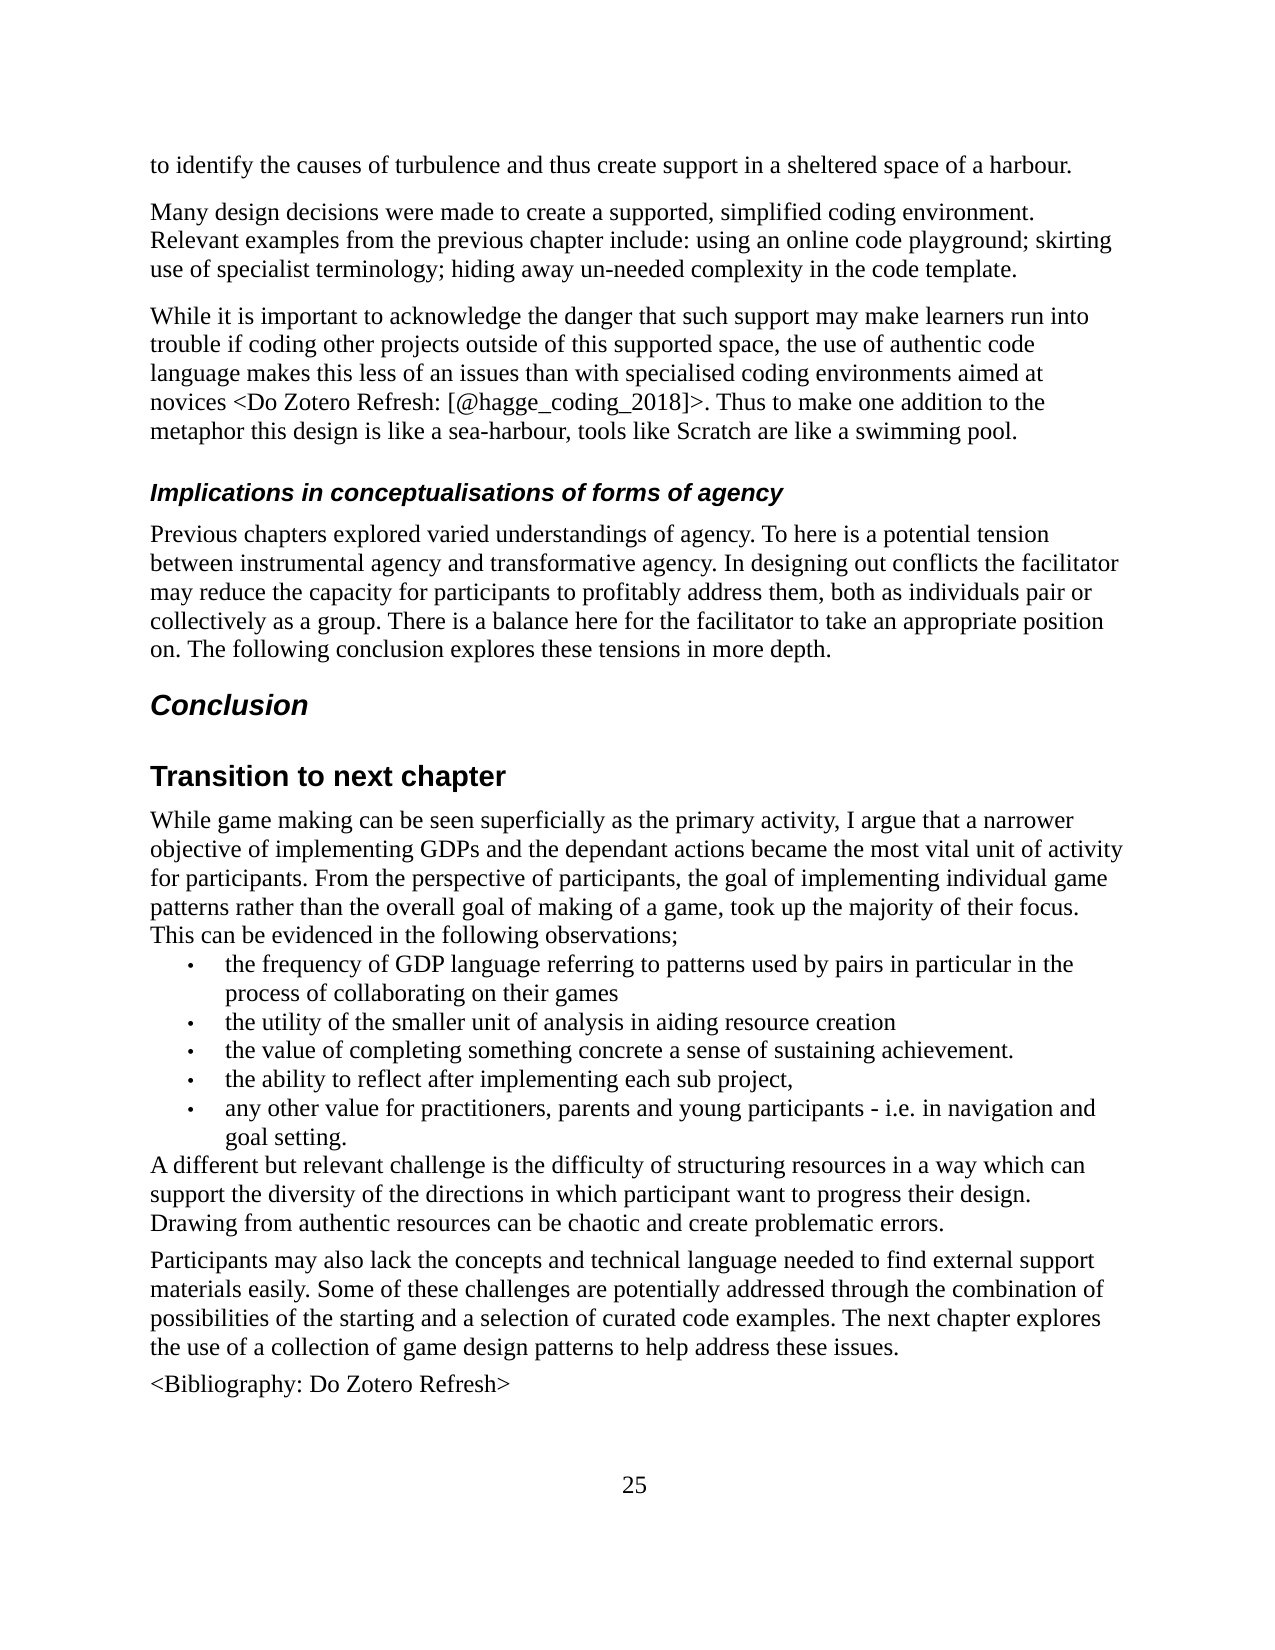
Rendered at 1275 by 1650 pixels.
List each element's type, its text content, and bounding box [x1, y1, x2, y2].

text While it is important to acknowledge the danger that such support may make learners run into trouble if coding other projects outside of this supported space, the use of authentic code language makes this less of an issues than with specialised coding environments aimed at novices <Do Zotero Refresh: [@hagge_coding_2018]>. Thus to make one addition to the metaphor this design is like a sea-harbour, tools like Scratch are like a swimming pool. [150, 301, 1125, 444]
list the value of completing something concrete a sense of sustaining achievement. [187, 1035, 1125, 1064]
text A different but relevant challenge is the difficulty of structuring resources in a way which can support the diversity of the directions in which participant want to progress their design. Drawing from authentic resources can be chaotic and create problematic errors. [150, 1150, 1125, 1237]
list the utility of the smaller unit of analysis in aiding resource creation [187, 1007, 1125, 1035]
text Previous chapters explored varied understandings of agency. To here is a potential tension between instrumental agency and transformative agency. In designing out conflicts the facilitator may reduce the capacity for participants to profitably address them, both as individuals pair or collectively as a group. There is a balance here for the facilitator to take an appropriate position on. The following conclusion explores these tensions in more depth. [150, 519, 1125, 663]
list any other value for practitioners, parents and young participants - i.e. in navigation and goal setting. [187, 1093, 1125, 1150]
text to identify the causes of turbulence and thus create support in a sheltered space of a harbour. [150, 150, 1125, 179]
subtitle Transition to next chapter [150, 759, 1125, 793]
text While game making can be seen superficially as the primary activity, I argue that a narrower objective of implementing GDPs and the dependant actions became the most vital unit of activity for participants. From the perspective of participants, the goal of implementing individual game patterns rather than the overall goal of making of a game, took up the majority of their focus. This can be evidenced in the following observations; [150, 805, 1125, 949]
text Many design decisions were made to create a supported, simplified coding environment. Relevant examples from the previous chapter include: using an online code playground; skirting use of specialist terminology; hiding away un-needed complexity in the code template. [150, 197, 1125, 283]
subtitle Implications in conceptualisations of forms of agency [150, 478, 1125, 507]
list the frequency of GDP language referring to patterns used by pairs in particular in the process of collaborating on their games [187, 949, 1125, 1007]
subtitle Conclusion [150, 688, 1125, 722]
text <Bibliography: Do Zotero Refresh> [150, 1369, 1125, 1398]
text Participants may also lack the concepts and technical language needed to find external support materials easily. Some of these challenges are potentially addressed through the combination of possibilities of the starting and a selection of curated code examples. The next chapter explores the use of a collection of game design patterns to help address these issues. [150, 1246, 1125, 1361]
list the ability to reflect after implementing each sub project, [187, 1064, 1125, 1093]
